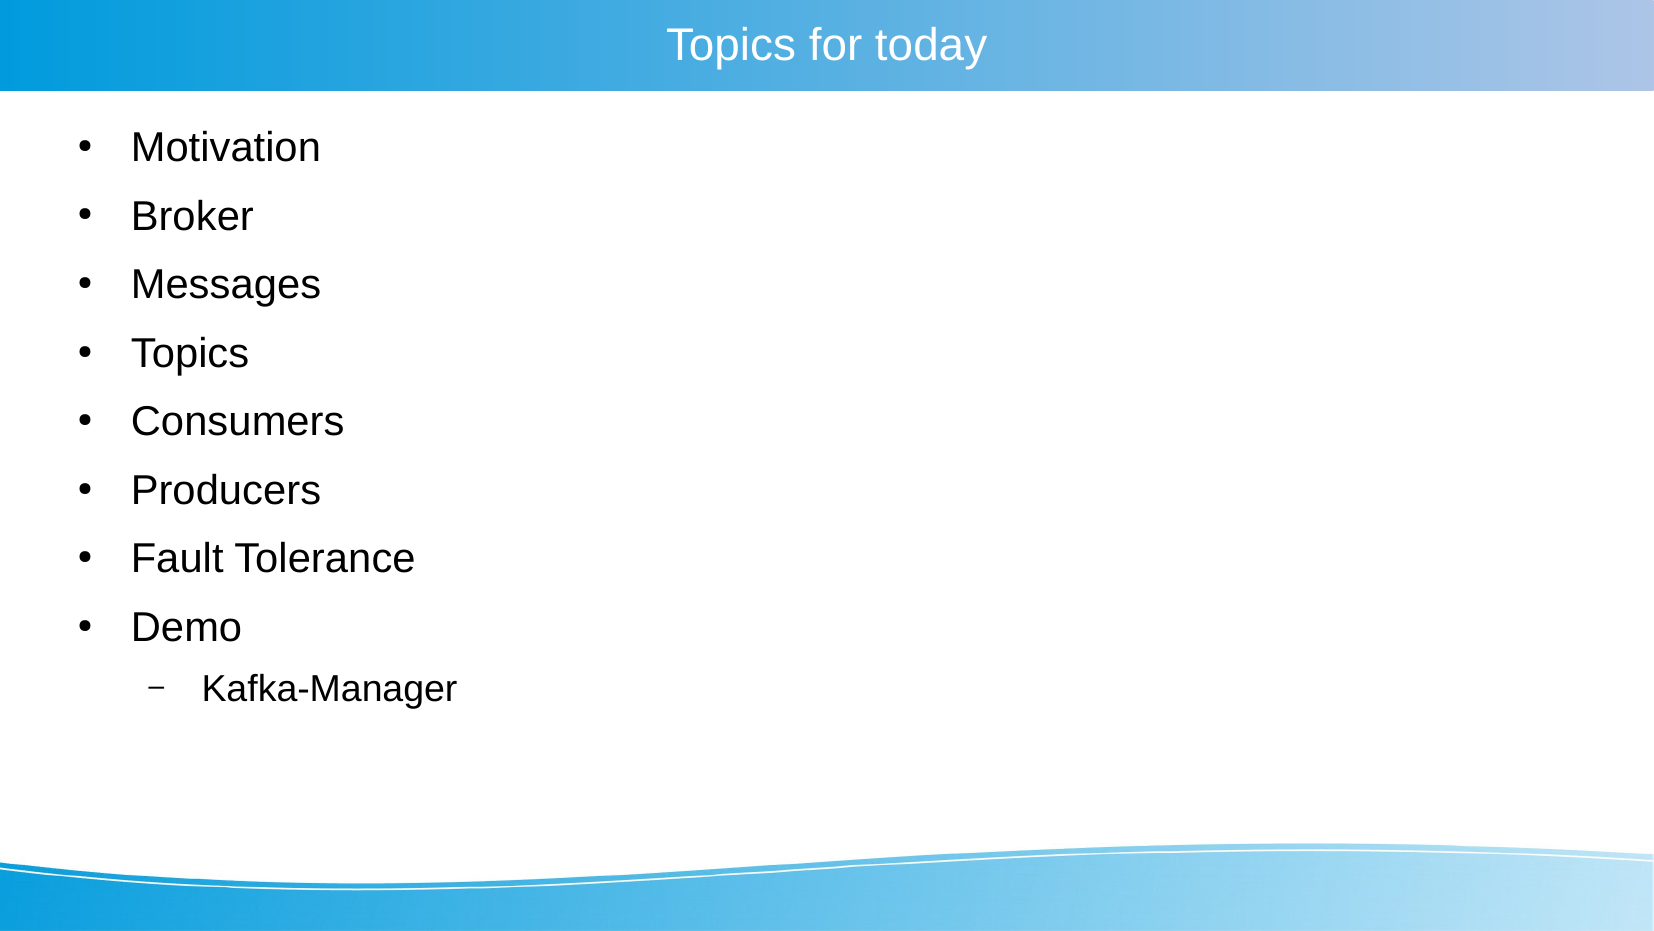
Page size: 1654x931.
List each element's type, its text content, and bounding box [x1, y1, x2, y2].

picture [0, 843, 1654, 931]
title Topics for today [82, 5, 1571, 85]
list Motivation Broker Messages Topics Consumers Producers Fault Tolerance Demo Kafka-Manager [60, 123, 1591, 833]
